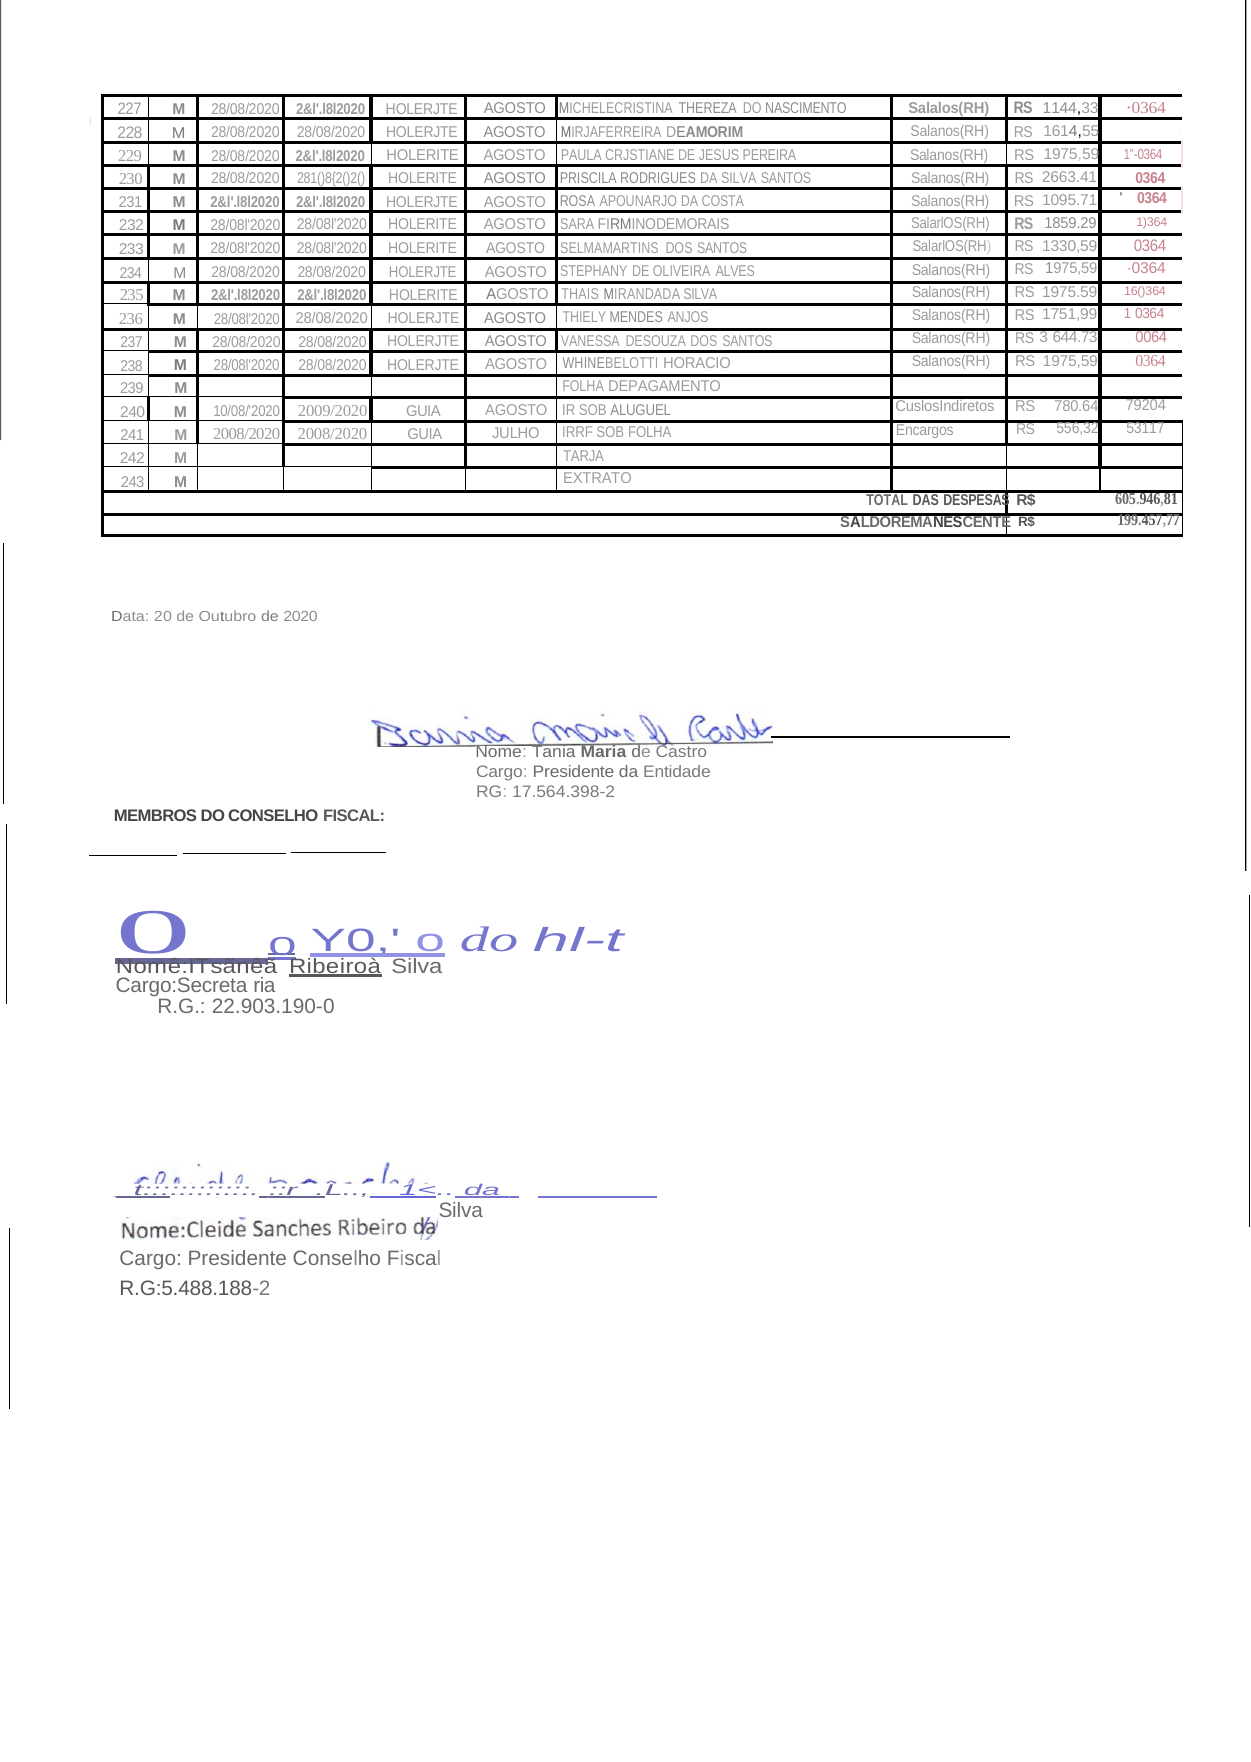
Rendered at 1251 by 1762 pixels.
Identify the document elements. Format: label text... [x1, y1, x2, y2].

table_cell THIELY MENDES ANJOS [557, 306, 890, 327]
table_cell M [149, 260, 196, 281]
table_cell [893, 446, 1006, 466]
table_cell 28/08/2020 [285, 353, 369, 373]
table_cell [285, 377, 371, 396]
table_cell TOTAL DAS DESPESAS [104, 493, 1005, 512]
table_cell RS [1008, 284, 1039, 303]
table_cell [893, 377, 1005, 396]
table_cell AGOSTO [467, 284, 555, 303]
table_cell 2&l'.l8l2020 [199, 284, 282, 303]
table_cell [893, 469, 1006, 490]
table_cell 16()364 [1102, 284, 1182, 303]
table_cell 1975,59 [1039, 260, 1098, 281]
table_cell [466, 469, 556, 490]
table_cell ROSA APOUNARJO DA COSTA [558, 190, 890, 210]
table_cell HOLERJTE [373, 353, 464, 373]
table_cell TARJA [557, 446, 890, 466]
table_cell 28/08l'2020 [199, 353, 282, 373]
table_cell AGOSTO [467, 120, 556, 141]
table_cell 1095.71 [1039, 190, 1098, 210]
table_cell 2&l'.l8l2020 [285, 190, 369, 210]
table_cell SalarlOS(RH) [893, 236, 1005, 257]
table_cell 243 [104, 467, 148, 490]
table_header 1144,33 [1039, 97, 1098, 117]
text _t::::::::::::. ::r_.L.., 1<.. da [116, 1148, 1196, 1198]
table_cell M [150, 213, 196, 233]
text [213, 964, 231, 968]
table_cell 2663.41 [1039, 167, 1098, 187]
table_cell 241 [104, 421, 148, 443]
table_header Salalos(RH) [893, 97, 1005, 117]
table_cell 235 [104, 284, 147, 303]
table_cell AGOSTO [467, 190, 555, 210]
table_cell M [149, 306, 197, 327]
table_cell HOLERITE [373, 213, 464, 233]
table_header 28/08/2020 [199, 97, 282, 117]
table_cell 229 [104, 144, 148, 164]
table_header [1174, 97, 1182, 117]
table_header HOLERJTE [373, 97, 464, 117]
table_cell VANESSA DESOUZA DOS SANTOS [558, 331, 890, 350]
table_cell Salanos(RH) [893, 144, 1006, 164]
table_cell 28/08/2020 [199, 260, 282, 281]
table_cell JULHO [467, 423, 556, 443]
table_cell STEPHANY DE OLIVEIRA ALVES [558, 260, 890, 281]
table_cell AGOSTO [467, 144, 556, 164]
table_cell CuslosIndiretos [893, 399, 1005, 420]
table_cell M [149, 444, 197, 466]
table_cell GUIA [373, 399, 464, 420]
table_cell [198, 467, 283, 490]
table_cell 1)364 [1131, 213, 1182, 233]
table_cell 28/08/2020 [199, 331, 282, 350]
table_cell 230 [104, 167, 147, 187]
table_cell 28/08/2020 [199, 167, 282, 187]
table_header 2&l'.l8l2020 [285, 97, 369, 117]
text [203, 964, 213, 968]
table_cell 53117 [1102, 423, 1182, 443]
table_cell 2008/2020 [199, 421, 282, 443]
table_header MICHELECRISTINA THEREZA DO NASCIMENTO [558, 97, 890, 117]
table_cell HOLERJTE [373, 190, 464, 210]
table_cell 28/08/2020 [199, 120, 282, 141]
table_cell AGOSTO [467, 399, 556, 420]
text 1 [95, 94, 1196, 579]
table_cell 1330,59 [1039, 236, 1098, 257]
table_cell [1007, 469, 1099, 490]
table_cell 28/08l'2020 [285, 236, 369, 257]
table_cell 1751,99 [1039, 306, 1098, 327]
table_cell WHINEBELOTTI HORACIO [557, 353, 890, 373]
table_cell [1102, 446, 1182, 466]
text 0 [115, 897, 268, 958]
table_cell [284, 467, 371, 490]
table_cell 780.64 [1039, 399, 1098, 420]
table_cell 237 [104, 331, 148, 350]
table_cell 28/08/2020 [285, 331, 369, 350]
table_cell RS [1008, 331, 1039, 350]
table_header 227 [104, 97, 148, 117]
table_cell RS [1008, 353, 1039, 373]
table_cell 236 [104, 304, 148, 327]
table_cell M [149, 120, 196, 141]
table_cell SELMAMARTINS DOS SANTOS [558, 236, 890, 257]
text R.G.: 22.903.190-0 [157, 996, 1196, 1018]
table_cell HOLERJTE [372, 306, 464, 327]
table_cell 28/08/2020 [199, 144, 282, 164]
table_cell R$ 605.946,81 [1008, 493, 1182, 512]
table_header M [149, 97, 196, 117]
table_cell [1102, 377, 1182, 396]
table_header RS [1008, 97, 1039, 117]
table_cell AGOSTO [467, 260, 555, 281]
table_cell 3 644.73 [1039, 331, 1098, 350]
table_cell SALDOREMANESCENTE [104, 516, 1006, 534]
table_cell 2&l'.l8l2020 [199, 190, 282, 210]
table_cell RS [1008, 120, 1039, 141]
table_cell HOLERITE [373, 167, 464, 187]
table_cell 0364 [1102, 236, 1182, 257]
text ' [1189, 149, 1196, 166]
table_cell HOLERJTE [373, 120, 464, 141]
table_cell 0364 [1102, 353, 1182, 373]
table_cell 231 [104, 190, 147, 210]
table_cell AGOSTO [467, 167, 555, 187]
table_cell 240 [104, 397, 147, 420]
table_cell [198, 444, 282, 466]
table_cell IR SOB ALUGUEL [557, 399, 890, 420]
table_cell [1101, 469, 1182, 490]
table_cell [199, 377, 282, 396]
table_cell 234 [104, 260, 148, 281]
text Silva Cargo: Presidente Conselho Fiscal R.G:5.488.188-2 [119, 1198, 485, 1300]
table_cell 556,32 [1039, 423, 1098, 443]
table_cell 2&l'.l8l2020 [285, 284, 369, 303]
table_cell AGOSTO [467, 213, 555, 233]
table_cell 1859.29 [1039, 213, 1098, 233]
table_cell HOLERITE [372, 144, 464, 164]
table_cell Salanos(RH) [893, 190, 1005, 210]
table_cell 0364 [1102, 167, 1182, 187]
table_cell Salanos(RH) [893, 120, 1005, 141]
text [179, 964, 190, 968]
table_cell Salanos(RH) [893, 260, 1005, 281]
table_cell [1123, 190, 1131, 210]
table_cell AGOSTO [467, 353, 556, 373]
table_cell 28/08/2020 [285, 260, 369, 281]
table_cell [372, 446, 464, 466]
table_header AGOSTO [467, 97, 555, 117]
table_cell 233 [104, 236, 147, 257]
table_cell 1975,59 [1039, 144, 1098, 164]
table_cell 28/08l'2020 [198, 306, 282, 327]
table_cell 281()8{2()2() [285, 167, 369, 187]
table_cell SalarlOS(RH) [893, 213, 1005, 233]
table_cell Salanos(RH) [893, 331, 1005, 350]
table_cell 1975.59 [1039, 284, 1098, 303]
table_cell 1 0364 [1102, 306, 1182, 327]
table_cell r [1102, 120, 1182, 141]
table_cell RS [1008, 260, 1039, 281]
table_cell M [150, 236, 196, 257]
table_cell THAIS MIRANDADA SILVA [558, 284, 890, 303]
table_cell M [149, 144, 196, 164]
table_cell AGOSTO [467, 236, 555, 257]
table_cell [1123, 213, 1131, 233]
table_cell SARA FIRMINODEMORAIS [558, 213, 890, 233]
text Nomê:ITsãnêã Ribeiroà Silva [116, 959, 1196, 977]
table_cell ' [1102, 190, 1123, 210]
table_cell AGOSTO [467, 306, 556, 327]
table_cell [467, 377, 556, 396]
table_cell M [150, 190, 196, 210]
table_cell HOLERITE [373, 236, 464, 257]
table_cell R$ 199.457,77 [1007, 516, 1182, 534]
table_cell [1008, 377, 1098, 396]
table_cell Encargos [893, 423, 1005, 443]
table_cell [372, 377, 464, 396]
table_cell Salanos(RH) [893, 353, 1005, 373]
table_cell 1"-0364 [1102, 144, 1181, 164]
table_cell 2008/2020 [285, 423, 371, 443]
table_cell 239 [104, 375, 148, 396]
table_cell [1102, 213, 1123, 233]
table_cell FOLHA DEPAGAMENTO [557, 377, 890, 396]
table_cell M [150, 167, 196, 187]
table_cell RS [1008, 213, 1039, 233]
table_cell ·0364 [1102, 260, 1182, 281]
table_cell IRRF SOB FOLHA [557, 423, 890, 443]
table_cell PAULA CRJSTIANE DE JESUS PEREIRA [557, 144, 890, 164]
table_cell HOLERITE [373, 284, 464, 303]
table_cell RS [1008, 423, 1039, 443]
table_cell HOLERJTE [373, 331, 464, 350]
table_cell 28/08/2020 [285, 306, 371, 327]
table_cell HOLERJTE [373, 260, 464, 281]
table_cell 28/08/2020 [285, 120, 369, 141]
table_cell [1007, 446, 1098, 466]
table_cell GUIA [372, 423, 464, 443]
table_cell M [150, 284, 196, 303]
table_cell 0364 [1131, 190, 1181, 210]
subtitle MEMBROS DO CONSELHO FISCAL: [114, 806, 386, 825]
table_cell 228 [104, 120, 148, 141]
table_cell PRISCILA RODRIGUES DA SILVA SANTOS [558, 167, 890, 187]
table_cell M [149, 377, 196, 396]
table_cell RS [1008, 306, 1039, 327]
table_cell 1975,59 [1039, 353, 1098, 373]
text Data: 20 de Outubro de 2020 [111, 608, 1196, 624]
table_cell 28/08l'2020 [285, 213, 369, 233]
table_cell 28/08l'2020 [199, 213, 282, 233]
table_cell RS [1007, 144, 1039, 164]
table_cell 2&l'.l8l2020 [285, 144, 371, 164]
table_header ·0364 [1102, 97, 1174, 117]
table_cell [372, 469, 465, 490]
table_cell 1614,55 [1039, 120, 1098, 141]
table_cell 232 [104, 213, 147, 233]
table_cell Salanos(RH) [893, 284, 1005, 303]
table_cell EXTRATO [557, 469, 890, 490]
table_cell RS [1008, 167, 1039, 187]
table_cell Salanos(RH) [893, 306, 1005, 327]
table_cell AGOSTO [467, 331, 555, 350]
table_cell M [149, 353, 196, 373]
table_cell M [149, 421, 196, 443]
table_cell RS [1008, 190, 1039, 210]
table_cell 2009/2020 [285, 399, 369, 420]
table_cell [467, 446, 556, 466]
table_cell MIRJAFERREIRA DEAMORIM [557, 120, 890, 141]
table_cell M [149, 467, 197, 490]
table_cell Salanos(RH) [893, 167, 1005, 187]
table_cell 238 [104, 351, 148, 373]
table_cell 242 [104, 444, 148, 466]
table_cell [285, 446, 371, 466]
text Nome: Tania Maria de Castro Cargo: Presidente da Entidade RG: 17.564.398-2 [475, 747, 711, 801]
table_cell 28/08l'2020 [199, 236, 282, 257]
table_cell RS [1008, 236, 1039, 257]
table_cell M [150, 397, 196, 420]
table_cell M [149, 331, 196, 350]
table_cell 79204 [1102, 399, 1182, 420]
table_cell 0064 [1102, 331, 1182, 350]
table_cell 10/08/'2020 [199, 397, 282, 420]
text Cargo:Secreta ria [115, 977, 1196, 996]
table_cell RS [1008, 399, 1039, 420]
text 0 Y0,' o do hl-t [268, 921, 1196, 959]
